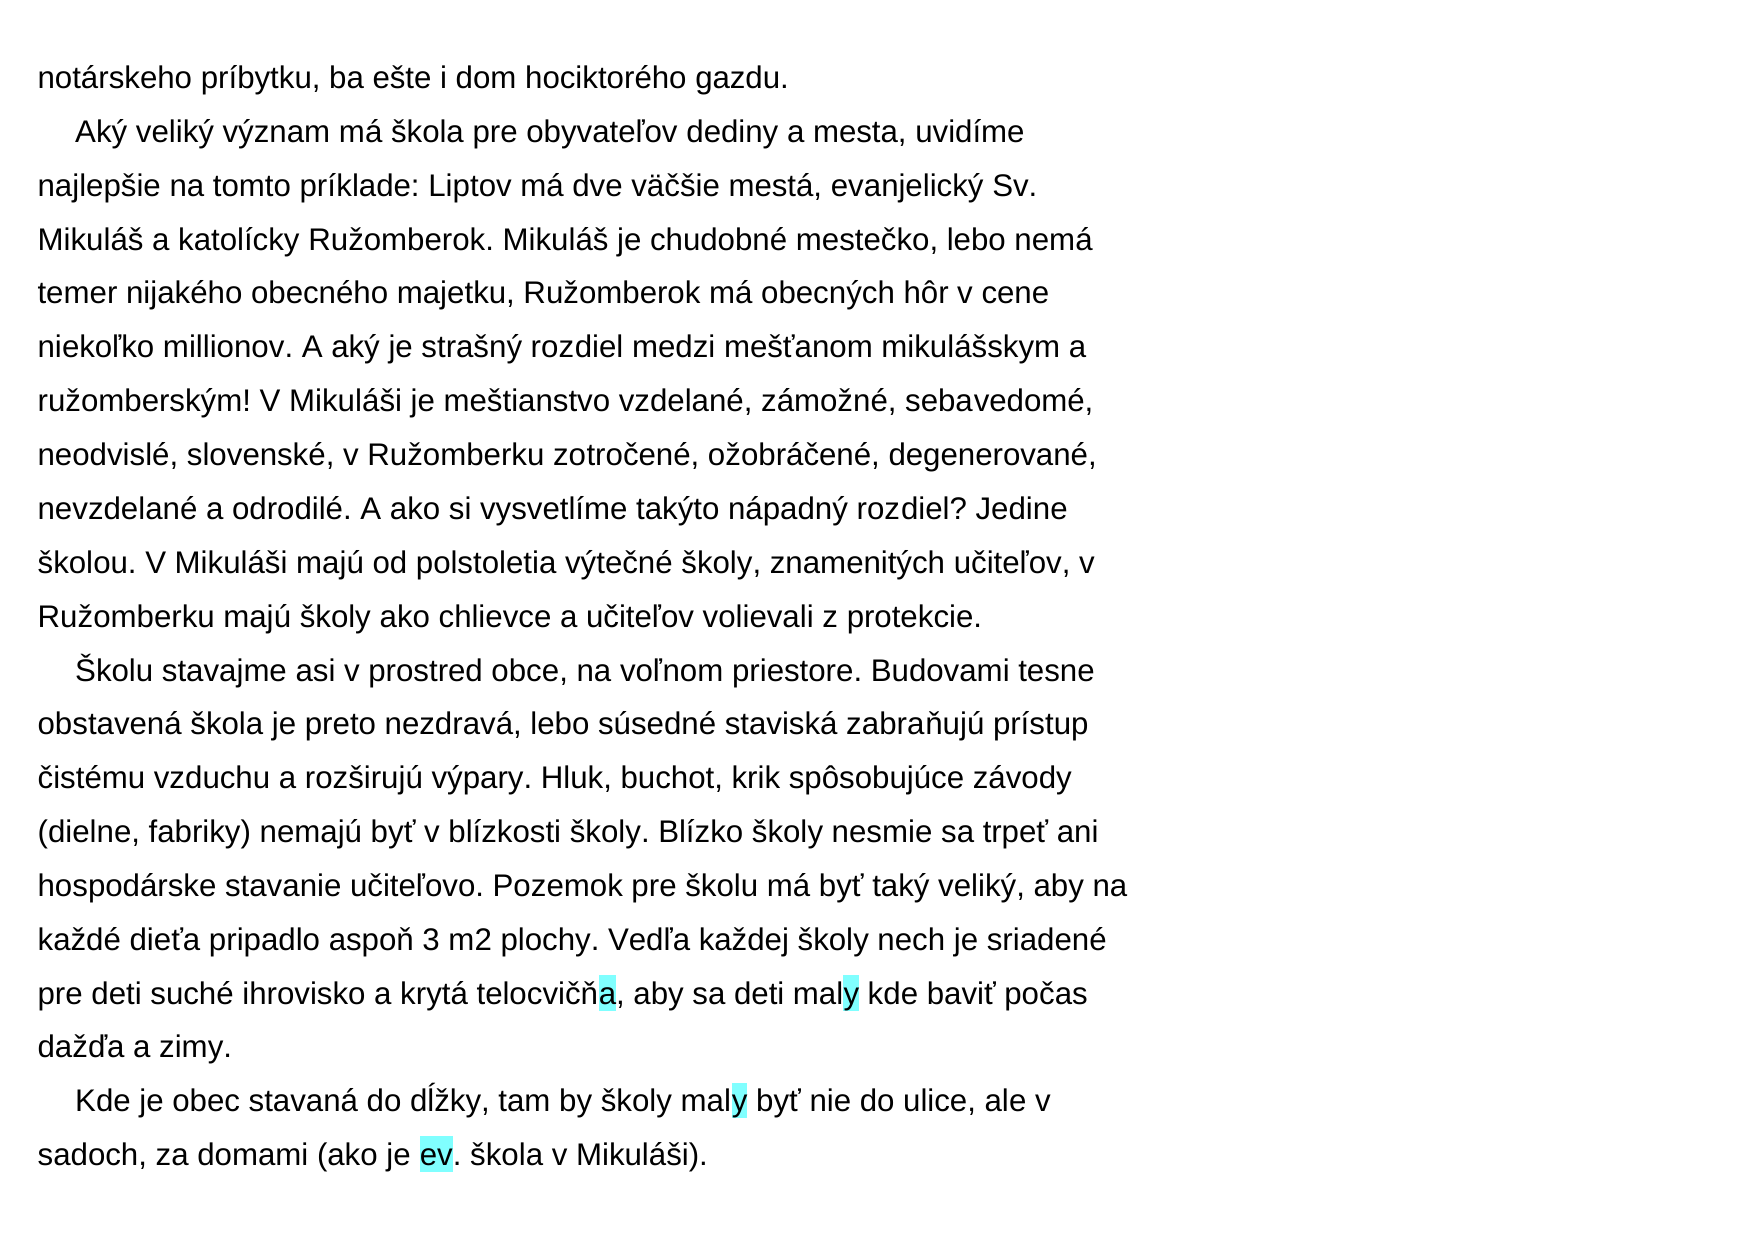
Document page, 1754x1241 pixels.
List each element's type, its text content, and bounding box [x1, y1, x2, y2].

text Školu stavajme asi v prostred obce, na voľ­nom priestore. Budovami tesne obstavená škola je preto nezdravá, lebo súsedné staviská zabra­ňujú prístup čistému vzduchu a rozširujú výpary. Hluk, buchot, krik spôsobujúce závody (dielne, fabriky) nemajú byť v blízkosti školy. Blízko školy nesmie sa trpeť ani hospodárske stavanie učiteľovo. Pozemok pre školu má byť taký veliký, aby na každé dieťa pripadlo aspoň 3 m2 plochy. Vedľa každej školy nech je sriadené pre deti suché ihrovisko a krytá telocvičňa, aby sa deti maly kde baviť počas dažďa a zimy. [37, 652, 1130, 1064]
text Kde je obec stavaná do dĺžky, tam by školy maly byť nie do ulice, ale v sadoch, za domami (ako je ev. škola v Mikuláši). [37, 1082, 1130, 1172]
text notárskeho príbytku, ba ešte i dom hociktorého gazdu. [37, 59, 1130, 95]
text Aký veliký význam má škola pre obyvateľov dediny a mesta, uvidíme najlepšie na tomto prí­klade: Liptov má dve väčšie mestá, evanjelický Sv. Mikuláš a katolícky Ružomberok. Mikuláš je chudobné mestečko, lebo nemá temer nijakého obecného majetku, Ružomberok má obecných hôr v cene niekoľko millionov. A aký je strašný roz­diel medzi mešťanom mikulášskym a ružomberským! V Mikuláši je meštianstvo vzdelané, zámožné, seba­vedomé, neodvislé, slovenské, v Ružomberku zo­tročené, ožobráčené, degenerované, nevzdelané a odrodilé. A ako si vysvetlíme takýto nápadný roz­diel? Jedine školou. V Mikuláši majú od polstoletia výtečné školy, znamenitých učiteľov, v Ru­žomberku majú školy ako chlievce a učiteľov volievali z protekcie. [37, 113, 1130, 634]
